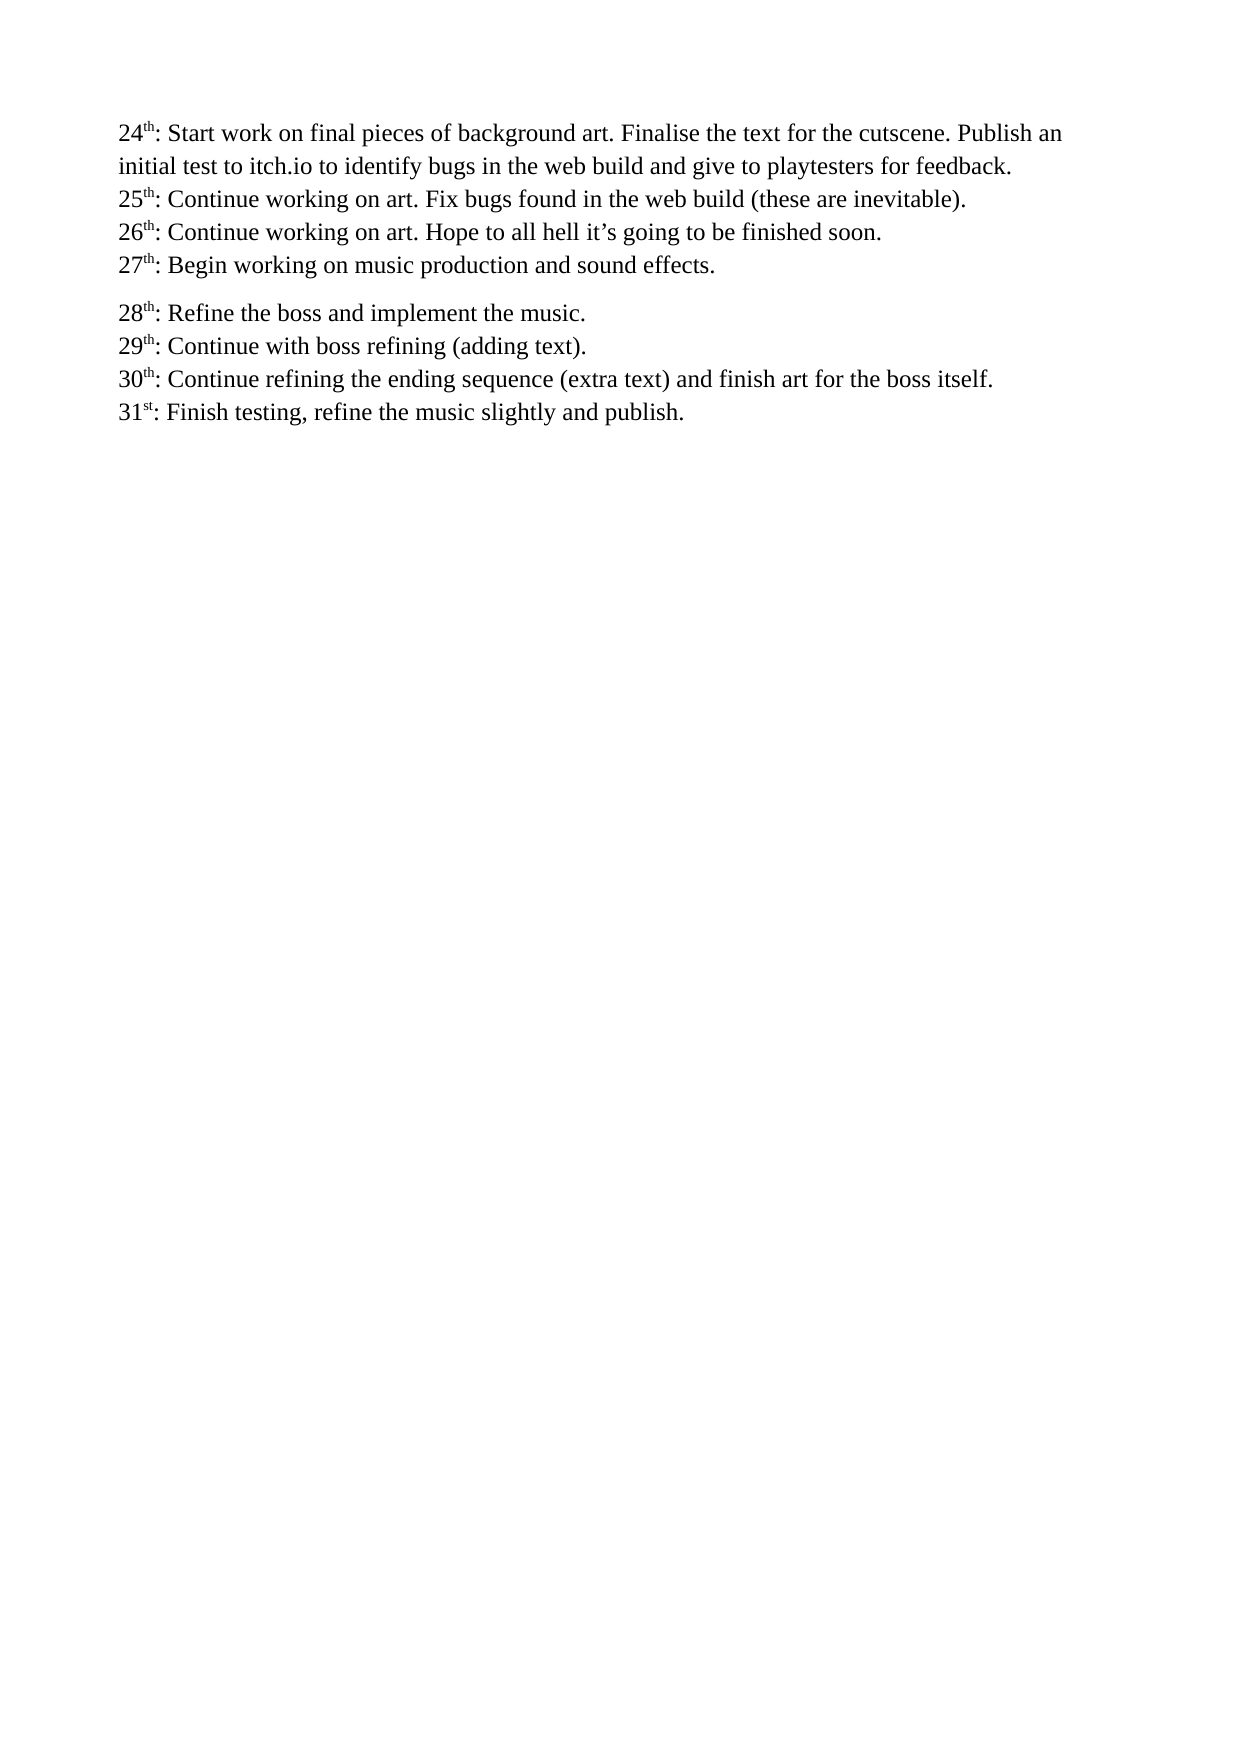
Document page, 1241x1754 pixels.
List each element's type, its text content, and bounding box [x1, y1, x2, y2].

text 24th: Start work on final pieces of background art. Finalise the text for the cutscene. Publish an initial test to itch.io to identify bugs in the web build and give to playtesters for feedback. 25th: Continue working on art. Fix bugs found in the web build (these are inevitable). 26th: Continue working on art. Hope to all hell it’s going to be finished soon. 27th: Begin working on music production and sound effects. [118, 118, 1122, 279]
text 28th: Refine the boss and implement the music. 29th: Continue with boss refining (adding text). 30th: Continue refining the ending sequence (extra text) and finish art for the boss itself. 31st: Finish testing, refine the music slightly and publish. [118, 298, 1122, 426]
